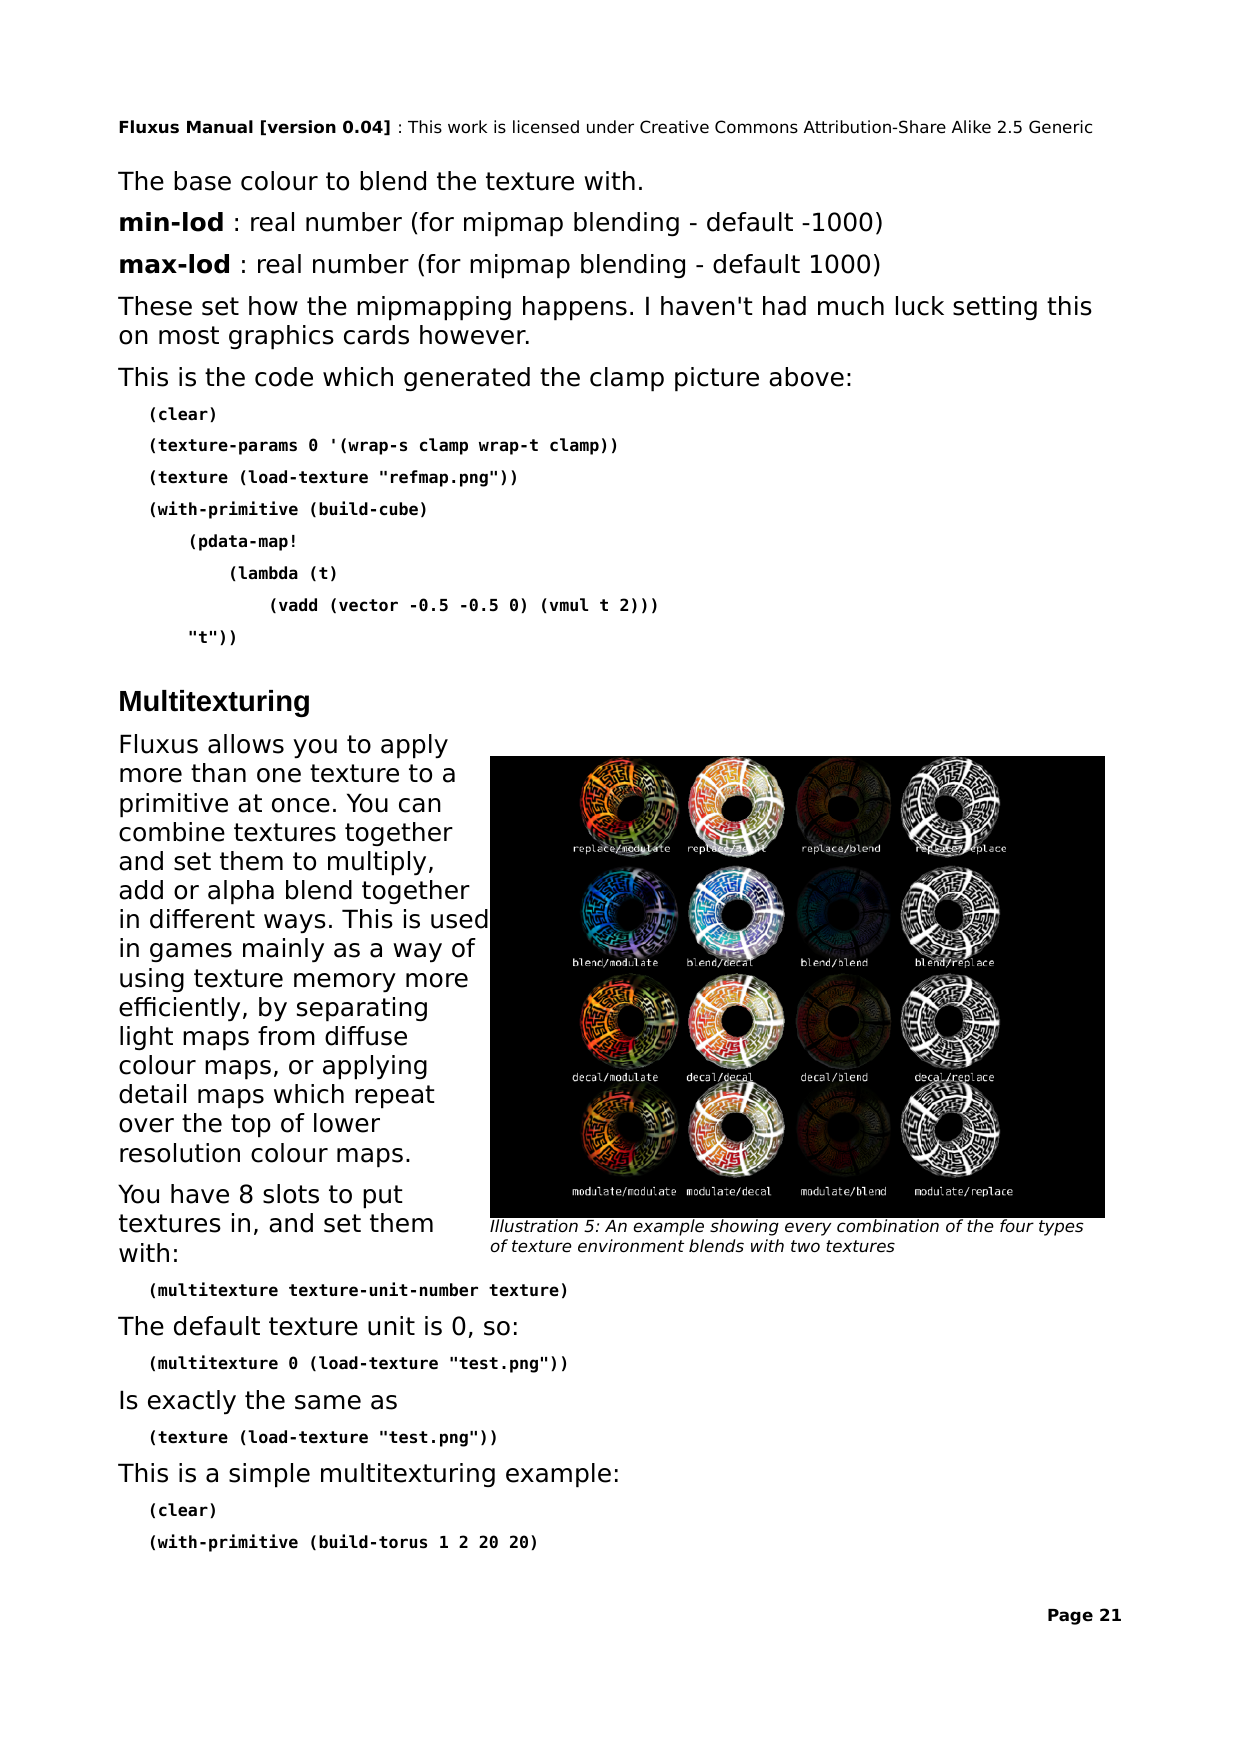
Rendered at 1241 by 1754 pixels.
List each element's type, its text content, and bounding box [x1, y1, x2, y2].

text The base colour to blend the texture with. [118, 167, 1122, 196]
text These set how the mipmapping happens. I haven't had much luck setting this on most graphics cards however. [118, 292, 1122, 350]
text (pdata-map! [148, 532, 1122, 551]
text You have 8 slots to put textures in, and set them with: [118, 1181, 1122, 1268]
text max-lod : real number (for mipmap blending - default 1000) [118, 250, 1122, 279]
text This is the code which generated the clamp picture above: [118, 363, 1122, 392]
text Is exactly the same as [118, 1386, 1122, 1415]
text min-lod : real number (for mipmap blending - default -1000) [118, 209, 1122, 238]
text The default texture unit is 0, so: [118, 1312, 1122, 1342]
text (lambda (t) [148, 564, 1122, 583]
text (vadd (vector -0.5 -0.5 0) (vmul t 2))) [148, 596, 1122, 615]
text (clear) [148, 404, 1122, 424]
text (with-primitive (build-torus 1 2 20 20) [148, 1533, 1122, 1552]
text (texture (load-texture "test.png")) [148, 1428, 1122, 1447]
text (multitexture texture-unit-number texture) [148, 1281, 1122, 1300]
text (clear) [148, 1501, 1122, 1521]
text This is a simple multitexturing example: [118, 1459, 1122, 1489]
text (with-primitive (build-cube) [148, 500, 1122, 519]
picture [490, 756, 1105, 1218]
text (texture-params 0 '(wrap-s clamp wrap-t clamp)) [148, 436, 1122, 456]
text "t")) [148, 628, 1122, 647]
text (texture (load-texture "refmap.png")) [148, 468, 1122, 488]
subtitle Multitexturing [118, 684, 1122, 718]
text (multitexture 0 (load-texture "test.png")) [148, 1354, 1122, 1373]
text Illustration 5: An example showing every combination of the four types of texture environment blends with two textures [490, 1218, 1105, 1256]
text Fluxus allows you to apply more than one texture to a primitive at once. You can combine textures together and set them to multiply, add or alpha blend together in different ways. This is used in games mainly as a way of using texture memory more efficiently, by separating light maps from diffuse colour maps, or applying detail maps which repeat over the top of lower resolution colour maps. [118, 731, 1122, 1168]
